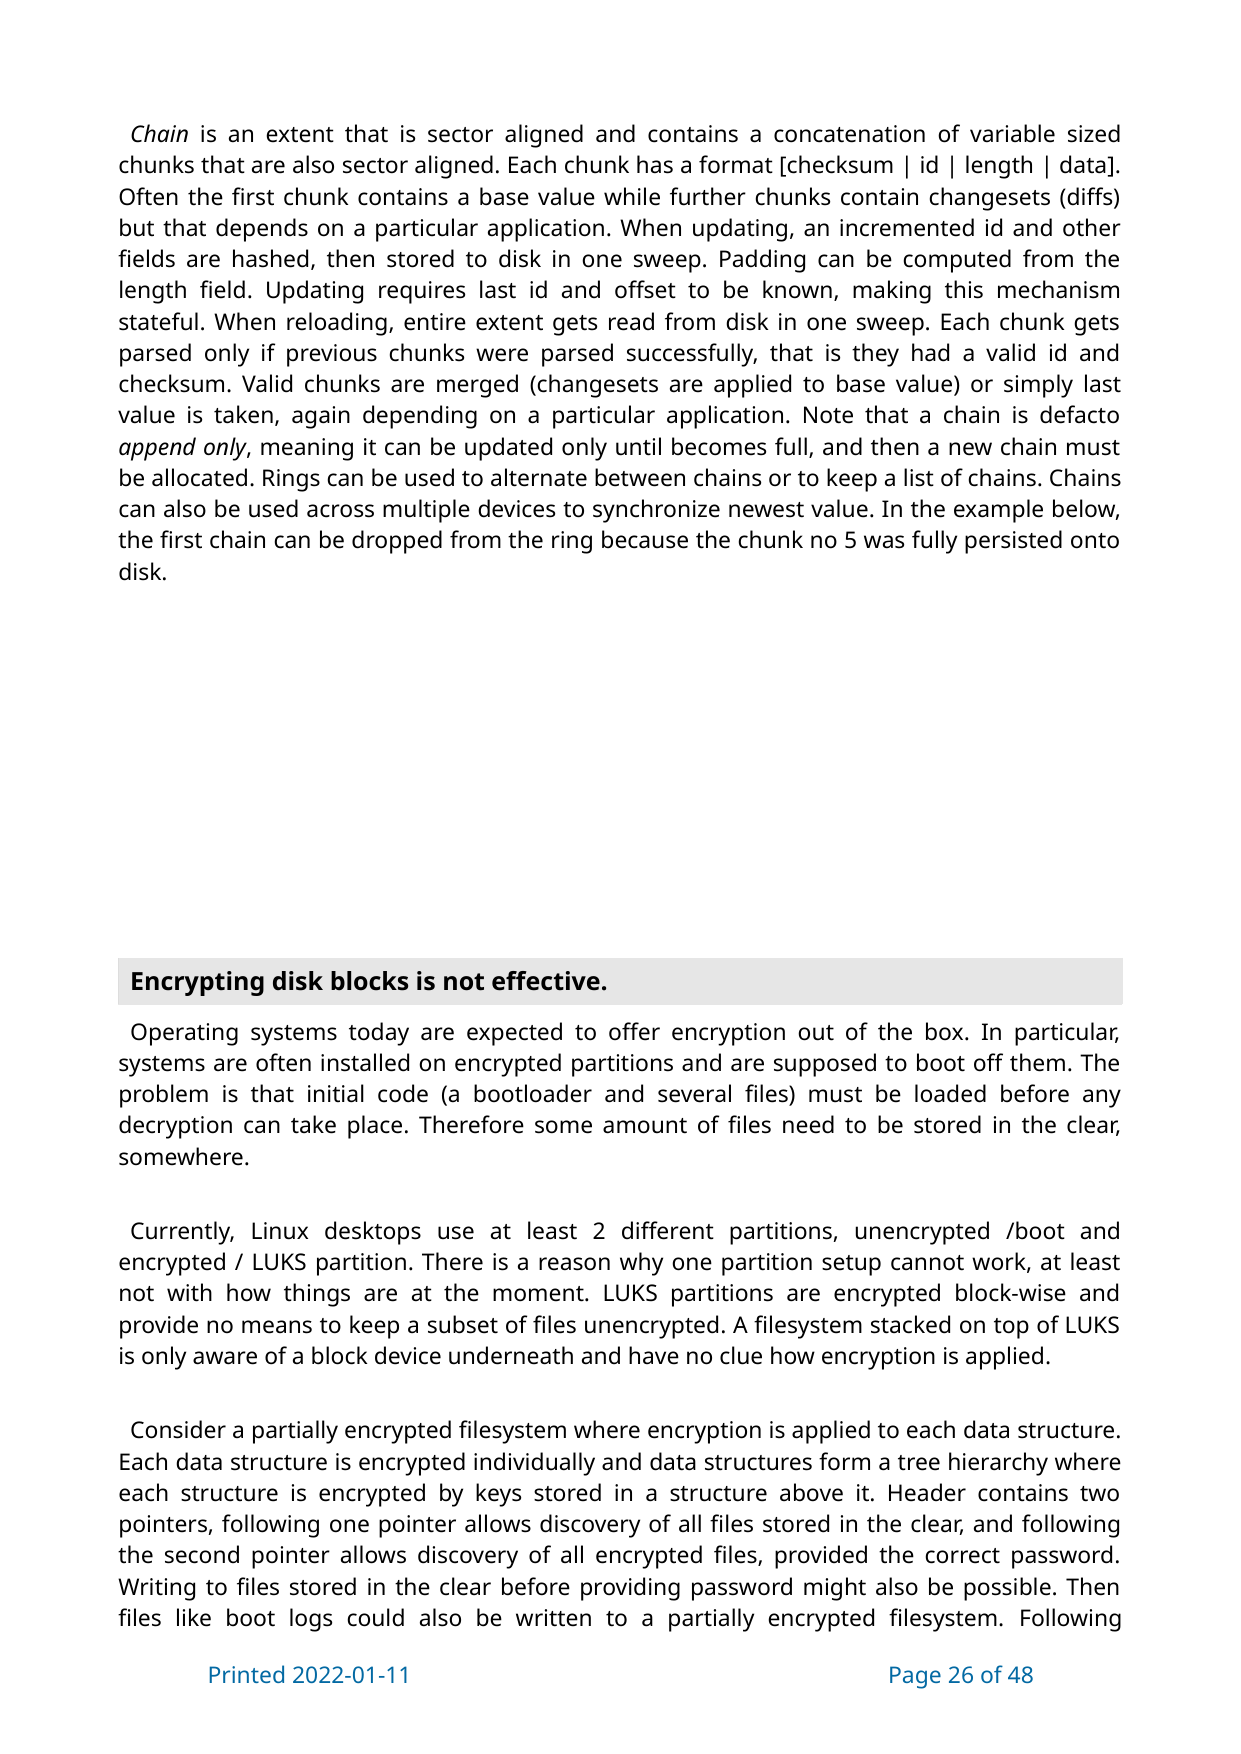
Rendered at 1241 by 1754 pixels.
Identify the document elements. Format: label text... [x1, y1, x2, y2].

text Chain is an extent that is sector aligned and contains a concatenation of variable sized chunks that are also sector aligned. Each chunk has a format [checksum | id | length | data]. Often the first chunk contains a base value while further chunks contain changesets (diffs) but that depends on a particular application. When updating, an incremented id and other fields are hashed, then stored to disk in one sweep. Padding can be computed from the length field. Updating requires last id and offset to be known, making this mechanism stateful. When reloading, entire extent gets read from disk in one sweep. Each chunk gets parsed only if previous chunks were parsed successfully, that is they had a valid id and checksum. Valid chunks are merged (changesets are applied to base value) or simply last value is taken, again depending on a particular application. Note that a chain is defacto append only, meaning it can be updated only until becomes full, and then a new chain must be allocated. Rings can be used to alternate between chains or to keep a list of chains. Chains can also be used across multiple devices to synchronize newest value. In the example below, the first chain can be dropped from the ring because the chunk no 5 was fully persisted onto disk. [118, 118, 1122, 587]
text Operating systems today are expected to offer encryption out of the box. In particular, systems are often installed on encrypted partitions and are supposed to boot off them. The problem is that initial code (a bootloader and several files) must be loaded before any decryption can take place. Therefore some amount of files need to be stored in the clear, somewhere. [118, 1016, 1122, 1172]
subtitle Encrypting disk blocks is not effective. [119, 959, 1122, 1004]
text Currently, Linux desktops use at least 2 different partitions, unencrypted /boot and encrypted / LUKS partition. There is a reason why one partition setup cannot work, at least not with how things are at the moment. LUKS partitions are encrypted block-wise and provide no means to keep a subset of files unencrypted. A filesystem stacked on top of LUKS is only aware of a block device underneath and have no clue how encryption is applied. [118, 1215, 1122, 1371]
text Consider a partially encrypted filesystem where encryption is applied to each data structure. Each data structure is encrypted individually and data structures form a tree hierarchy where each structure is encrypted by keys stored in a structure above it. Header contains two pointers, following one pointer allows discovery of all files stored in the clear, and following the second pointer allows discovery of all encrypted files, provided the correct password. Writing to files stored in the clear before providing password might also be possible. Then files like boot logs could also be written to a partially encrypted filesystem. Following [118, 1414, 1122, 1633]
